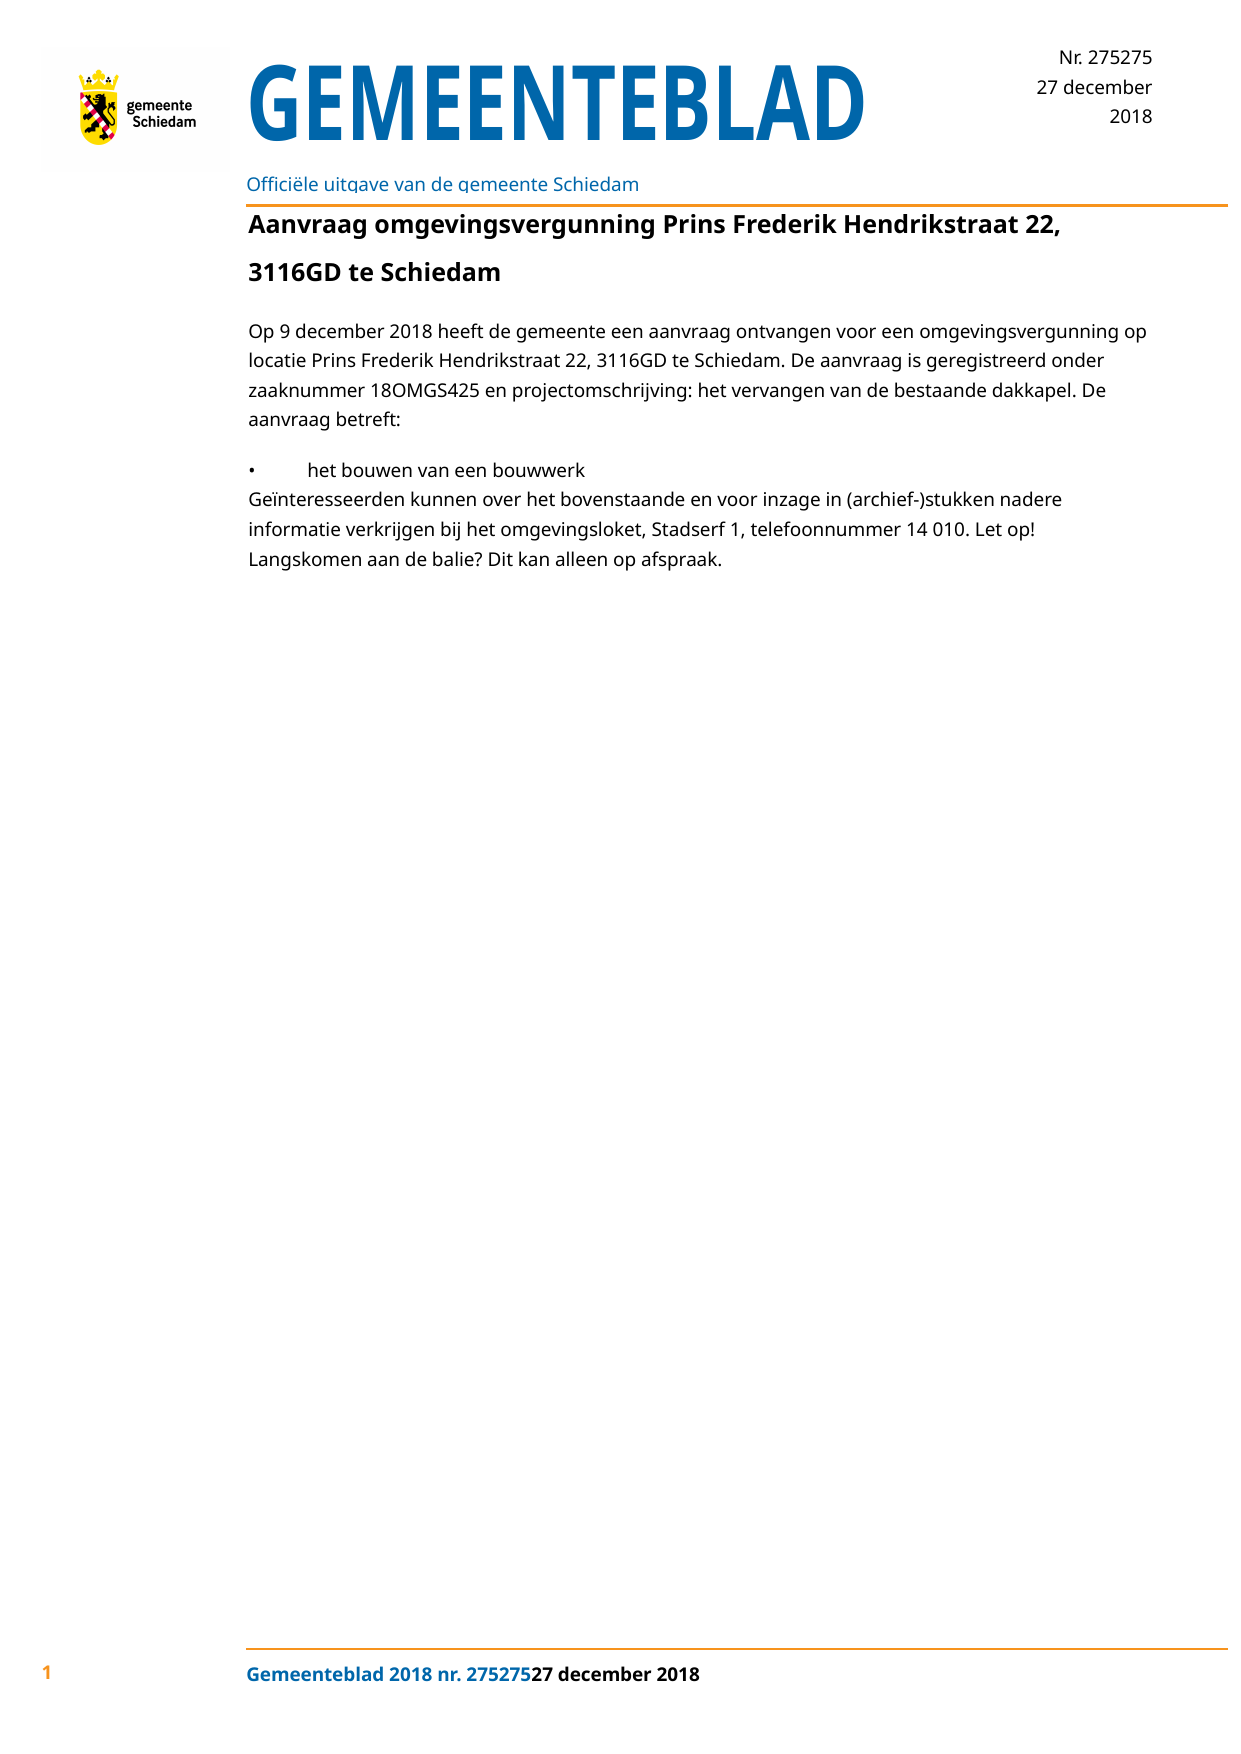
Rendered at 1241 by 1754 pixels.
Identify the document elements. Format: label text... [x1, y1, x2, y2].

list het bouwen van een bouwwerk [248, 457, 1152, 483]
text Geïnteresseerden kunnen over het bovenstaande en voor inzage in (archief-)stukken nadere informatie verkrijgen bij het omgevingsloket, Stadserf 1, telefoonnummer 14 010. Let op! Langskomen aan de balie? Dit kan alleen op afspraak. [248, 487, 1152, 572]
text Aanvraag omgevingsvergunning Prins Frederik Hendrikstraat 22, 3116GD te Schiedam [248, 207, 1152, 288]
text Op 9 december 2018 heeft de gemeente een aanvraag ontvangen voor een omgevingsvergunning op locatie Prins Frederik Hendrikstraat 22, 3116GD te Schiedam. De aanvraag is geregistreerd onder zaaknummer 18OMGS425 en projectomschrijving: het vervangen van de bestaande dakkapel. De aanvraag betreft: [248, 318, 1152, 432]
picture [41, 47, 231, 172]
